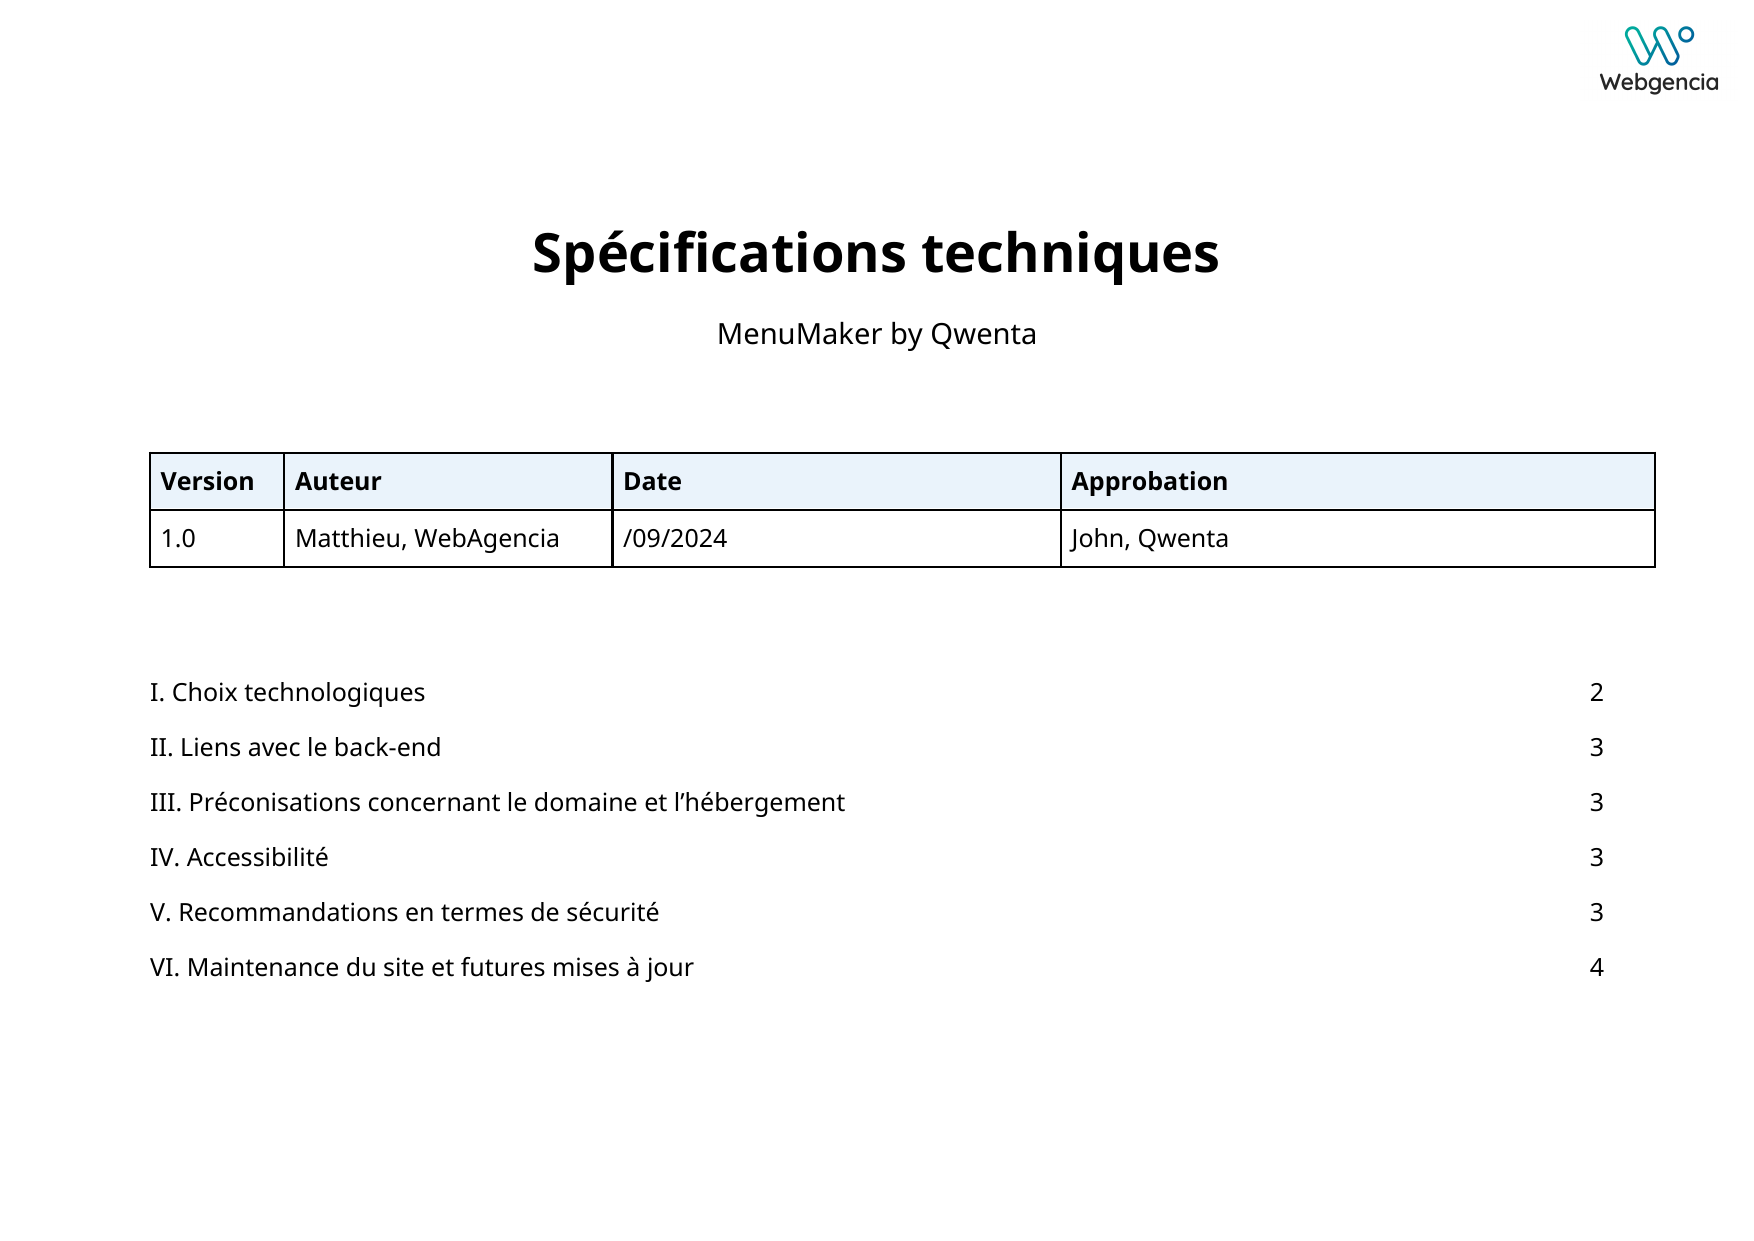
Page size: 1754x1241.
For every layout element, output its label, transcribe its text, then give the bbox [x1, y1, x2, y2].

table_header Version [151, 454, 283, 508]
table_header Approbation [1062, 454, 1654, 508]
table_cell John, Qwenta [1062, 511, 1654, 566]
table_cell /09/2024 [614, 511, 1060, 566]
text V. Recommandations en termes de sécurité 3 [150, 894, 1604, 928]
text VI. Maintenance du site et futures mises à jour 4 [150, 949, 1604, 983]
table_header Date [614, 454, 1060, 508]
text II. Liens avec le back-end 3 [150, 730, 1604, 764]
text I. Choix technologiques 2 [150, 675, 1604, 709]
text III. Préconisations concernant le domaine et l’hébergement 3 [150, 784, 1604, 819]
table_cell Matthieu, WebAgencia [285, 511, 611, 566]
title Spécifications techniques [150, 215, 1604, 288]
text IV. Accessibilité 3 [150, 839, 1604, 873]
table_cell 1.0 [151, 511, 283, 566]
table_header Auteur [285, 454, 611, 508]
text MenuMaker by Qwenta [150, 313, 1604, 353]
picture [1580, 20, 1739, 101]
